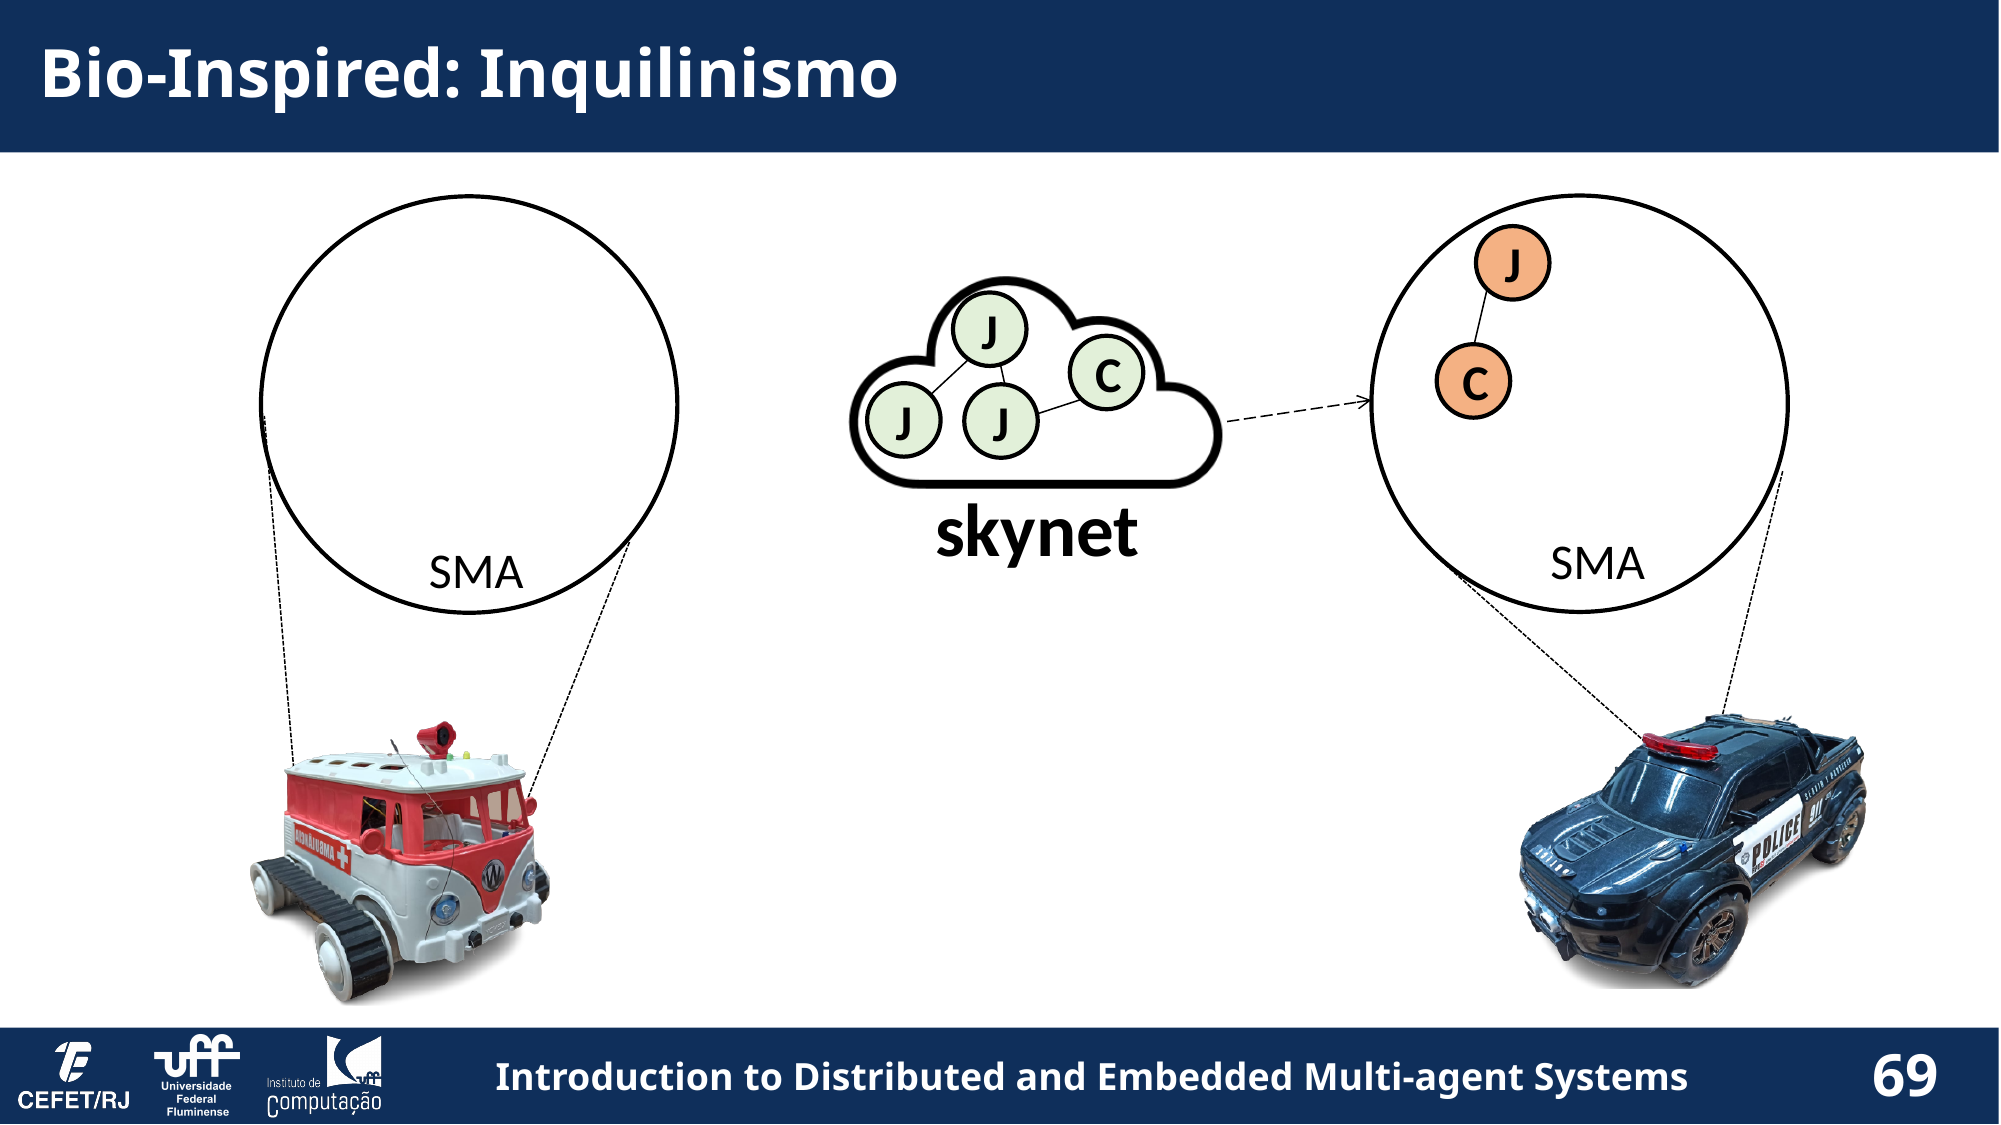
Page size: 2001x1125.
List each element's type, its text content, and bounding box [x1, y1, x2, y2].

text_box [260, 196, 678, 606]
text_box J [964, 384, 1038, 458]
text_box J [952, 292, 1027, 366]
text_box C [1436, 344, 1511, 418]
text_box SMA [1535, 522, 1660, 598]
text_box [420, 607, 518, 613]
picture [245, 719, 555, 1006]
picture [153, 1033, 241, 1121]
text_box Bio-Inspired: Inquilinismo [25, 23, 1999, 119]
text_box skynet [920, 474, 1155, 580]
text_box SMA [414, 531, 539, 607]
picture [1513, 711, 1872, 989]
picture [824, 170, 1249, 595]
text_box C [1069, 335, 1144, 410]
picture [265, 1033, 383, 1118]
picture [18, 1021, 129, 1125]
text_box J [867, 383, 941, 457]
text_box [1371, 195, 1788, 612]
text_box J [1475, 226, 1550, 300]
